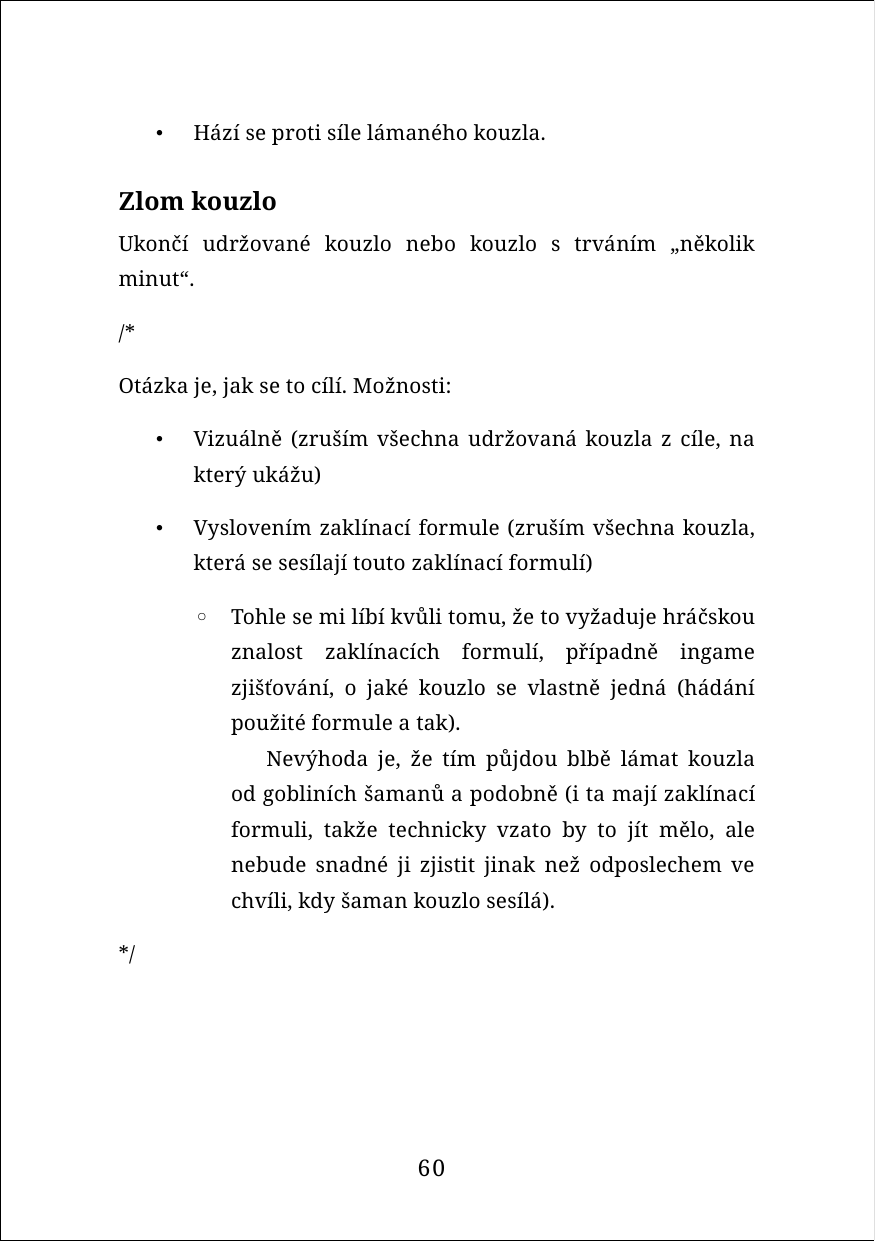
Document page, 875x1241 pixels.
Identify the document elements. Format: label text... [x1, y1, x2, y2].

text Ukončí udržované kouzlo nebo kouzlo s trváním „několik minut“. [118, 229, 756, 293]
list Hází se proti síle lámaného kouzla. [156, 118, 756, 147]
text Otázka je, jak se to cílí. Možnosti: [118, 371, 756, 399]
text */ [118, 939, 756, 968]
text /* [118, 318, 756, 346]
subtitle Zlom kouzlo [118, 183, 756, 217]
list Tohle se mi líbí kvůli tomu, že to vyžaduje hráčskou znalost zaklínacích formulí, případně ingame zjišťování, o jaké kouzlo se vlastně jedná (hádání použité formule a tak). Nevýhoda je, že tím půjdou blbě lámat kouzla od gobliních šamanů a podobně (i ta mají zaklínací formuli, takže technicky vzato by to jít mělo, ale nebude snadné ji zjistit jinak než odposlechem ve chvíli, kdy šaman kouzlo sesílá). [193, 602, 756, 914]
list Vizuálně (zruším všechna udržovaná kouzla z cíle, na který ukážu) [156, 424, 756, 488]
list Vyslovením zaklínací formule (zruším všechna kouzla, která se sesílají touto zaklínací formulí) [156, 513, 756, 577]
